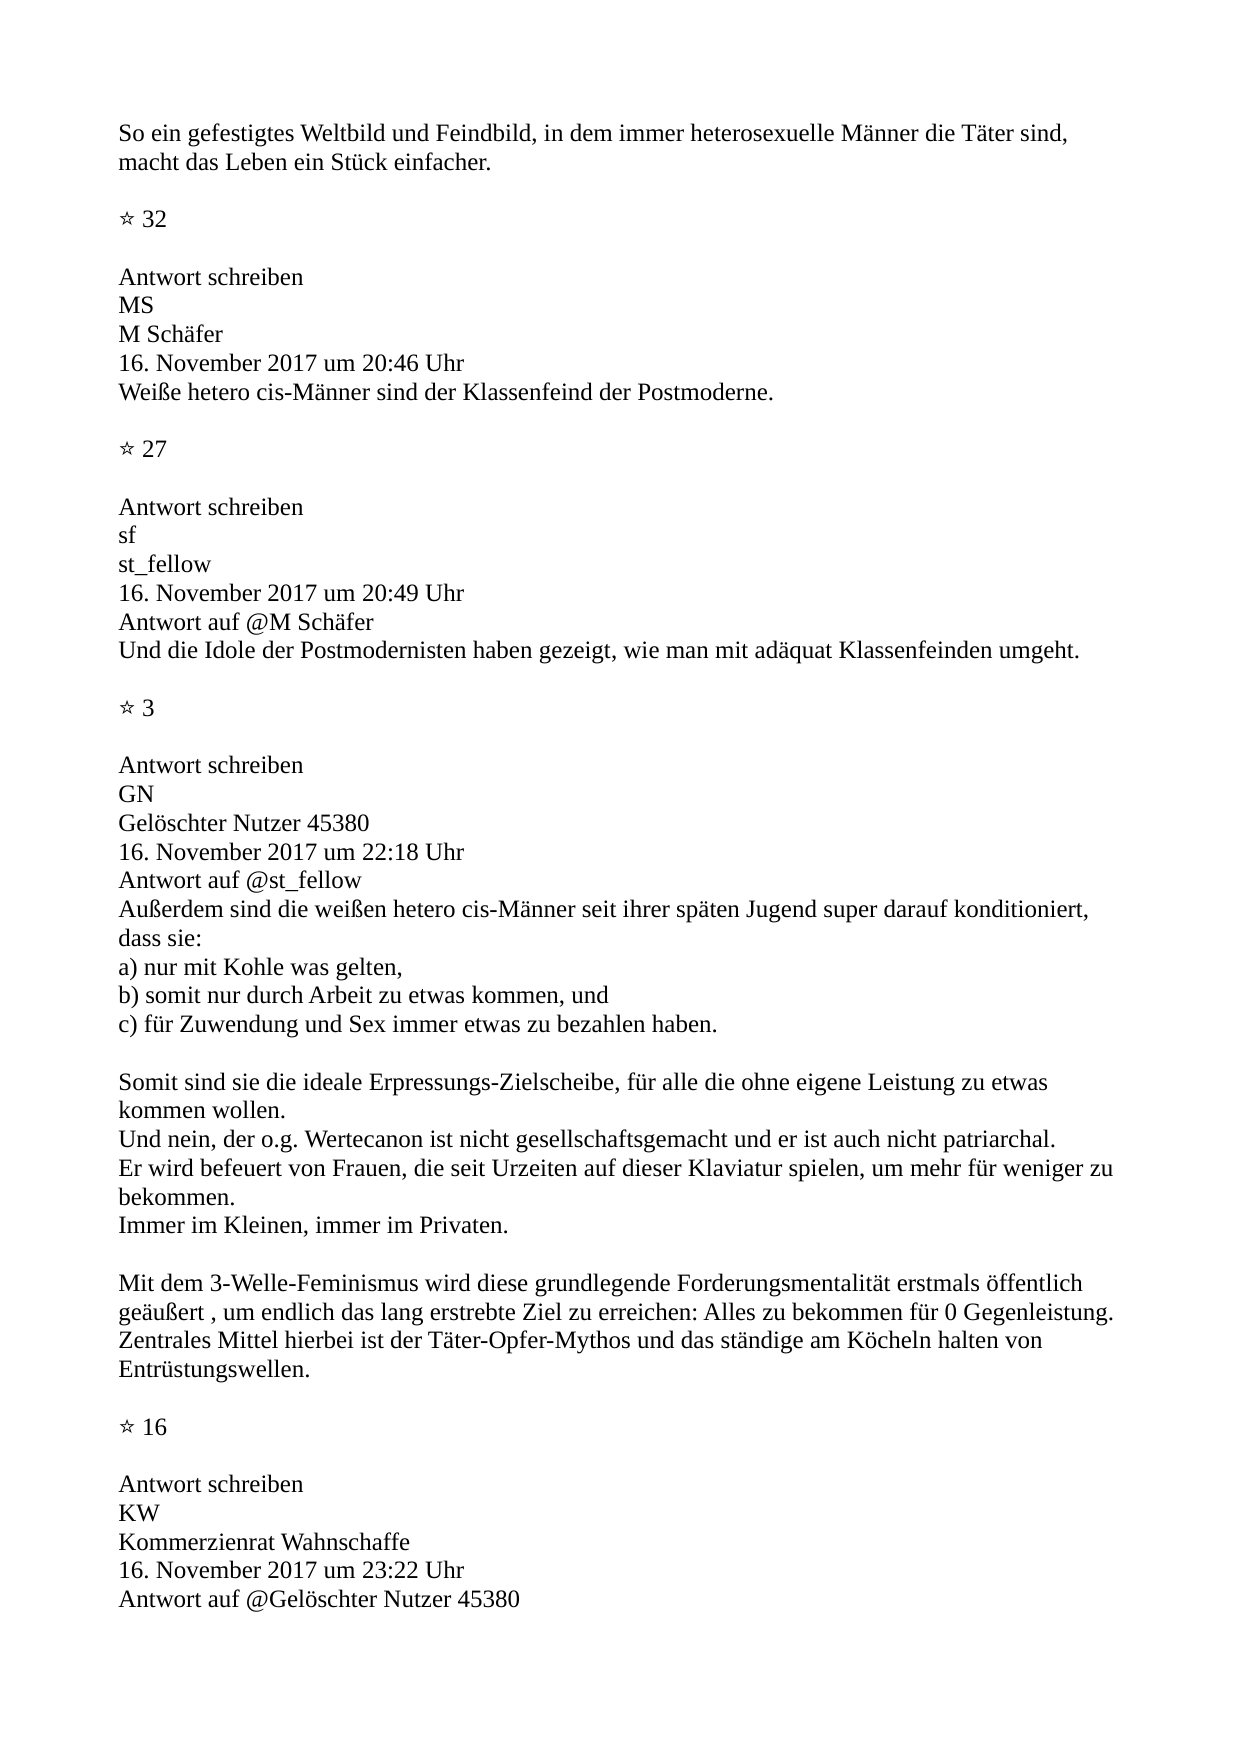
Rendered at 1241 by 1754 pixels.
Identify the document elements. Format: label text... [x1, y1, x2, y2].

text c) für Zuwendung und Sex immer etwas zu bezahlen haben. [118, 1009, 1122, 1038]
text Gelöschter Nutzer 45380 [118, 808, 1122, 837]
text b) somit nur durch Arbeit zu etwas kommen, und [118, 981, 1122, 1009]
text Und die Idole der Postmodernisten haben gezeigt, wie man mit adäquat Klassenfeinden umgeht. [118, 636, 1122, 664]
text Antwort auf @st_fellow [118, 866, 1122, 894]
text ⭐️ 27 [118, 434, 1122, 463]
text Er wird befeuert von Frauen, die seit Urzeiten auf dieser Klaviatur spielen, um mehr für weniger zu bekommen. [118, 1153, 1122, 1211]
text ⭐️ 32 [118, 204, 1122, 233]
text 16. November 2017 um 23:22 Uhr [118, 1556, 1122, 1584]
text M Schäfer [118, 319, 1122, 348]
text Somit sind sie die ideale Erpressungs-Zielscheibe, für alle die ohne eigene Leistung zu etwas kommen wollen. [118, 1067, 1122, 1124]
text Antwort schreiben [118, 262, 1122, 291]
text 16. November 2017 um 20:49 Uhr [118, 578, 1122, 607]
text KW [118, 1498, 1122, 1527]
text 16. November 2017 um 22:18 Uhr [118, 837, 1122, 866]
text ⭐️ 16 [118, 1412, 1122, 1441]
text Antwort schreiben [118, 1469, 1122, 1498]
text 16. November 2017 um 20:46 Uhr [118, 348, 1122, 377]
text Immer im Kleinen, immer im Privaten. [118, 1211, 1122, 1239]
text Antwort schreiben [118, 492, 1122, 521]
text Antwort auf @Gelöschter Nutzer 45380 [118, 1584, 1122, 1613]
text Weiße hetero cis-Männer sind der Klassenfeind der Postmoderne. [118, 377, 1122, 406]
text Zentrales Mittel hierbei ist der Täter-Opfer-Mythos und das ständige am Köcheln halten von Entrüstungswellen. [118, 1326, 1122, 1383]
text Mit dem 3-Welle-Feminismus wird diese grundlegende Forderungsmentalität erstmals öffentlich geäußert , um endlich das lang erstrebte Ziel zu erreichen: Alles zu bekommen für 0 Gegenleistung. [118, 1268, 1122, 1326]
text a) nur mit Kohle was gelten, [118, 952, 1122, 981]
text st_fellow [118, 549, 1122, 578]
text sf [118, 521, 1122, 549]
text Außerdem sind die weißen hetero cis-Männer seit ihrer späten Jugend super darauf konditioniert, dass sie: [118, 894, 1122, 952]
text So ein gefestigtes Weltbild und Feindbild, in dem immer heterosexuelle Männer die Täter sind, macht das Leben ein Stück einfacher. [118, 118, 1122, 176]
text Antwort auf @M Schäfer [118, 607, 1122, 636]
text Antwort schreiben [118, 751, 1122, 779]
text MS [118, 291, 1122, 319]
text Und nein, der o.g. Wertecanon ist nicht gesellschaftsgemacht und er ist auch nicht patriarchal. [118, 1124, 1122, 1153]
text GN [118, 779, 1122, 808]
text Kommerzienrat Wahnschaffe [118, 1527, 1122, 1556]
text ⭐️ 3 [118, 693, 1122, 722]
